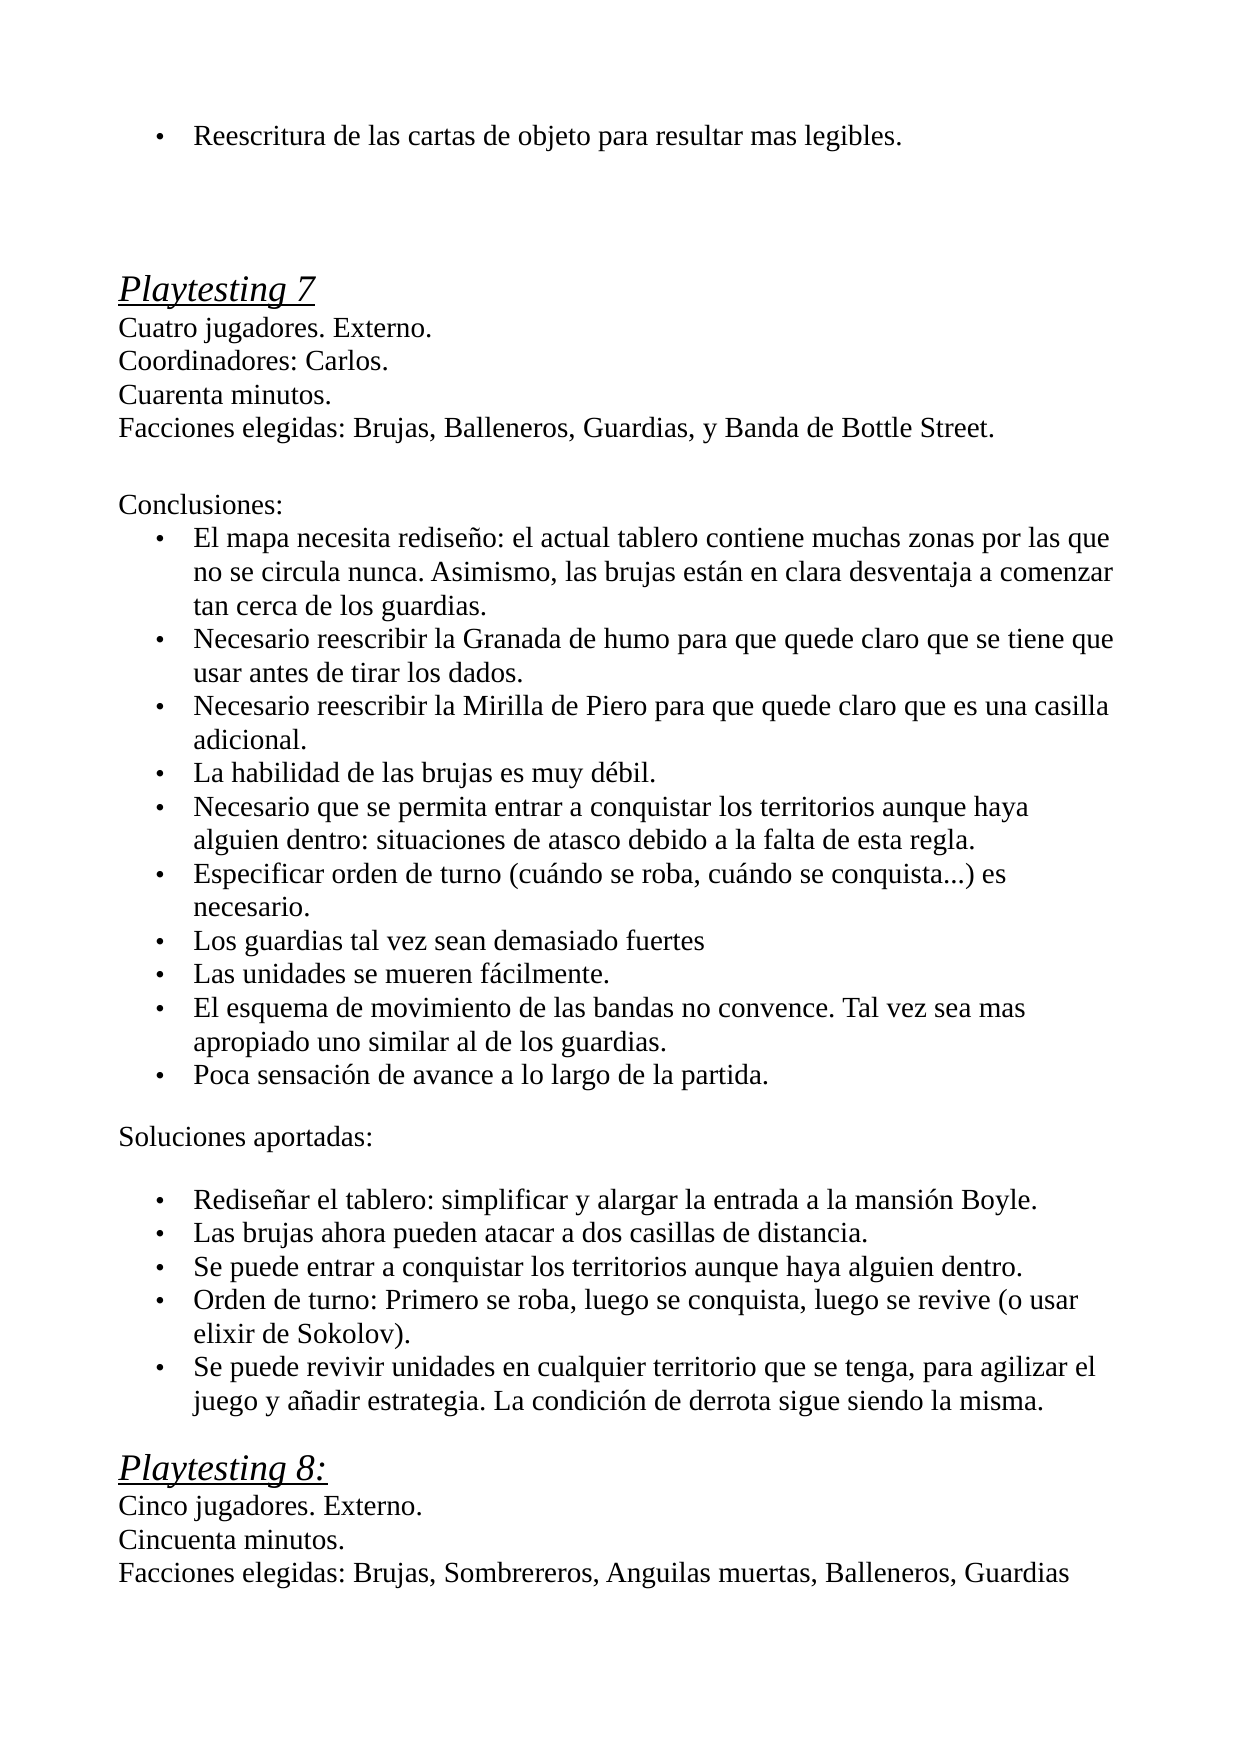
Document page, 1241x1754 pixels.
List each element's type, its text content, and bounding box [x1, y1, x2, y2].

text Cuarenta minutos. [118, 377, 1122, 410]
list El esquema de movimiento de las bandas no convence. Tal vez sea mas apropiado uno similar al de los guardias. [156, 990, 1122, 1057]
list Necesario reescribir la Mirilla de Piero para que quede claro que es una casilla adicional. [156, 688, 1122, 755]
text Playtesting 8: [118, 1445, 1122, 1488]
text Soluciones aportadas: [118, 1119, 1122, 1153]
list Rediseñar el tablero: simplificar y alargar la entrada a la mansión Boyle. [156, 1182, 1122, 1215]
list Las brujas ahora pueden atacar a dos casillas de distancia. [156, 1215, 1122, 1249]
list Los guardias tal vez sean demasiado fuertes [156, 923, 1122, 957]
list Necesario que se permita entrar a conquistar los territorios aunque haya alguien dentro: situaciones de atasco debido a la falta de esta regla. [156, 789, 1122, 856]
text Cuatro jugadores. Externo. [118, 310, 1122, 343]
text Facciones elegidas: Brujas, Sombrereros, Anguilas muertas, Balleneros, Guardias [118, 1556, 1122, 1589]
list Las unidades se mueren fácilmente. [156, 957, 1122, 990]
list Orden de turno: Primero se roba, luego se conquista, luego se revive (o usar elixir de Sokolov). [156, 1282, 1122, 1349]
text Playtesting 7 [118, 267, 1122, 310]
list Necesario reescribir la Granada de humo para que quede claro que se tiene que usar antes de tirar los dados. [156, 621, 1122, 688]
list Se puede revivir unidades en cualquier territorio que se tenga, para agilizar el juego y añadir estrategia. La condición de derrota sigue siendo la misma. [156, 1349, 1122, 1417]
list Se puede entrar a conquistar los territorios aunque haya alguien dentro. [156, 1249, 1122, 1282]
list Poca sensación de avance a lo largo de la partida. [156, 1057, 1122, 1091]
list Especificar orden de turno (cuándo se roba, cuándo se conquista...) es necesario. [156, 856, 1122, 923]
text Coordinadores: Carlos. [118, 343, 1122, 377]
text Facciones elegidas: Brujas, Balleneros, Guardias, y Banda de Bottle Street. [118, 410, 1122, 444]
list Reescritura de las cartas de objeto para resultar mas legibles. [156, 118, 1122, 152]
list La habilidad de las brujas es muy débil. [156, 755, 1122, 789]
text Cincuenta minutos. [118, 1522, 1122, 1556]
list El mapa necesita rediseño: el actual tablero contiene muchas zonas por las que no se circula nunca. Asimismo, las brujas están en clara desventaja a comenzar tan cerca de los guardias. [156, 521, 1122, 621]
text Cinco jugadores. Externo. [118, 1488, 1122, 1522]
text Conclusiones: [118, 487, 1122, 521]
